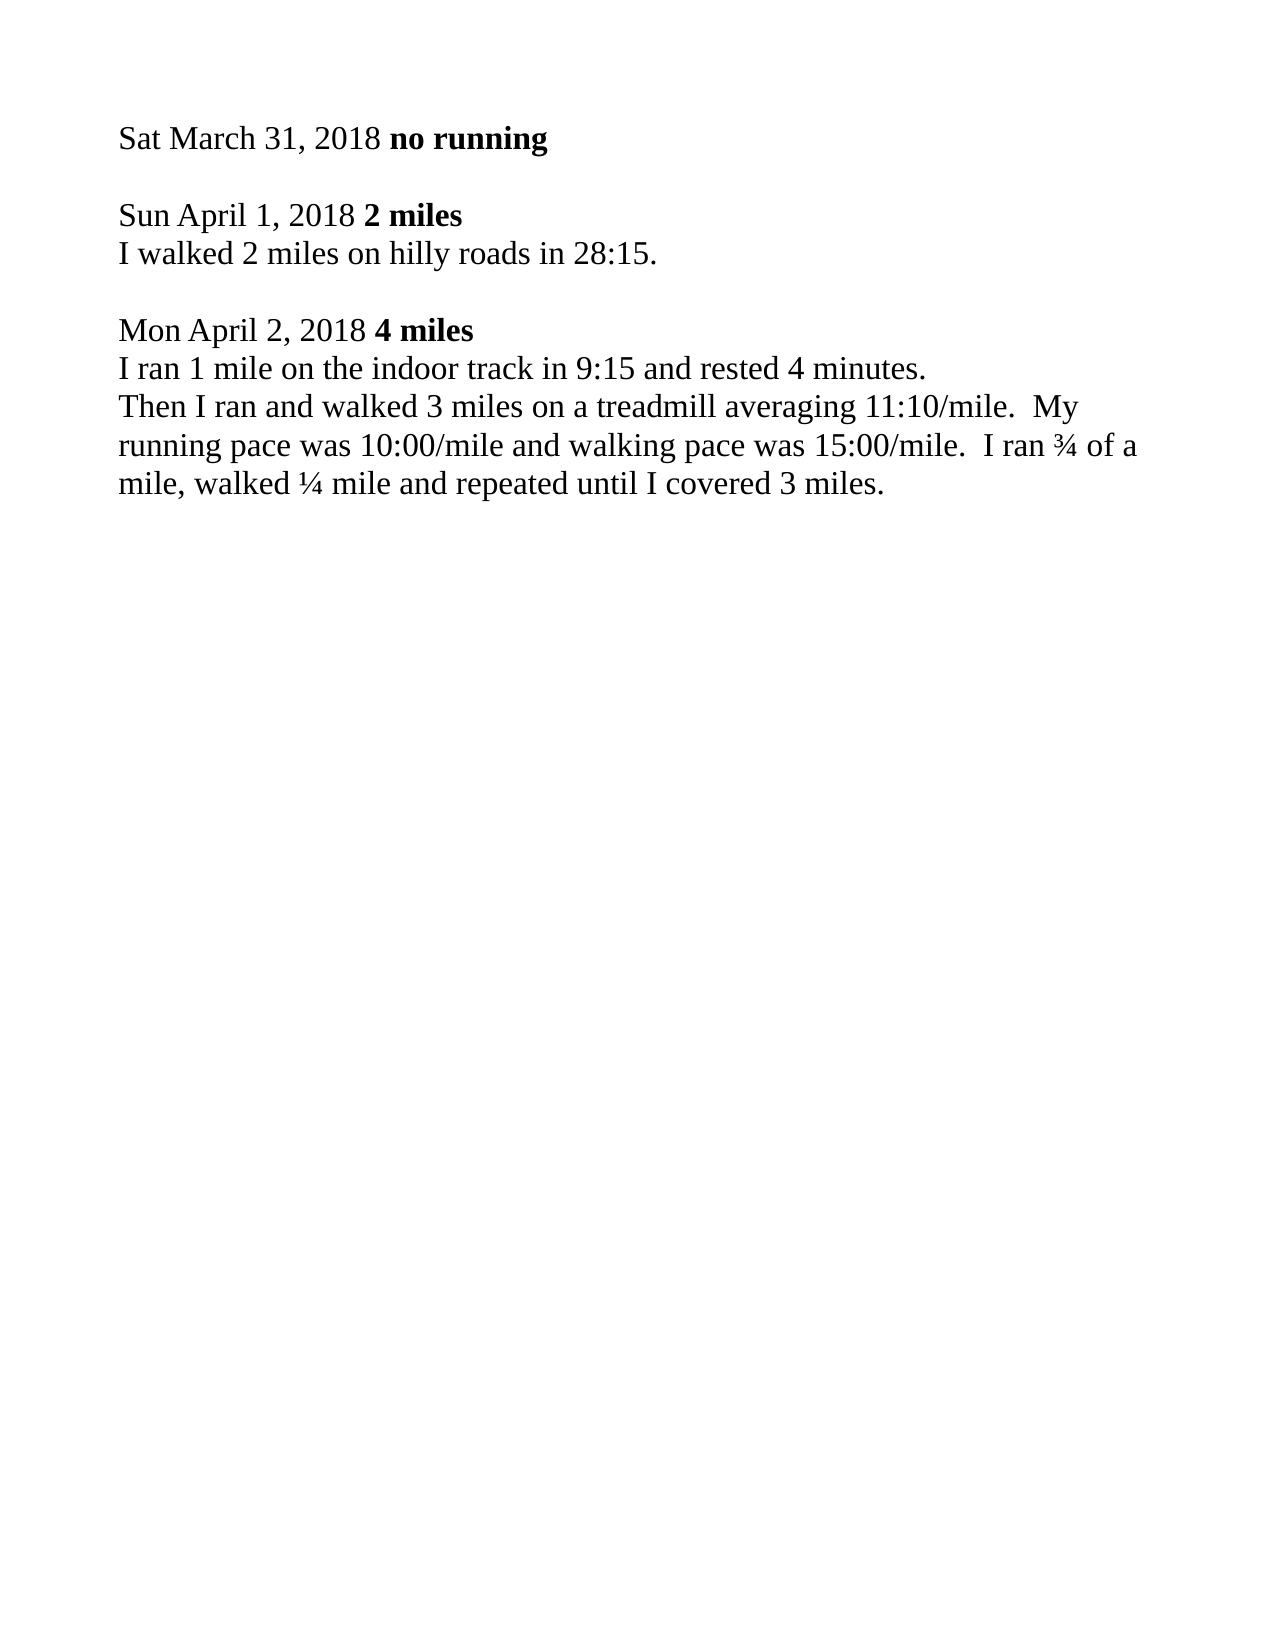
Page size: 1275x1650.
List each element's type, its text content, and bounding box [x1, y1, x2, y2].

text Sun April 1, 2018 2 miles [118, 195, 1161, 233]
text I walked 2 miles on hilly roads in 28:15. [118, 233, 1161, 271]
text Mon April 2, 2018 4 miles [118, 310, 1161, 348]
text Then I ran and walked 3 miles on a treadmill averaging 11:10/mile. My running pace was 10:00/mile and walking pace was 15:00/mile. I ran ¾ of a mile, walked ¼ mile and repeated until I covered 3 miles. [118, 386, 1161, 501]
text I ran 1 mile on the indoor track in 9:15 and rested 4 minutes. [118, 348, 1161, 386]
text Sat March 31, 2018 no running [118, 118, 1161, 156]
